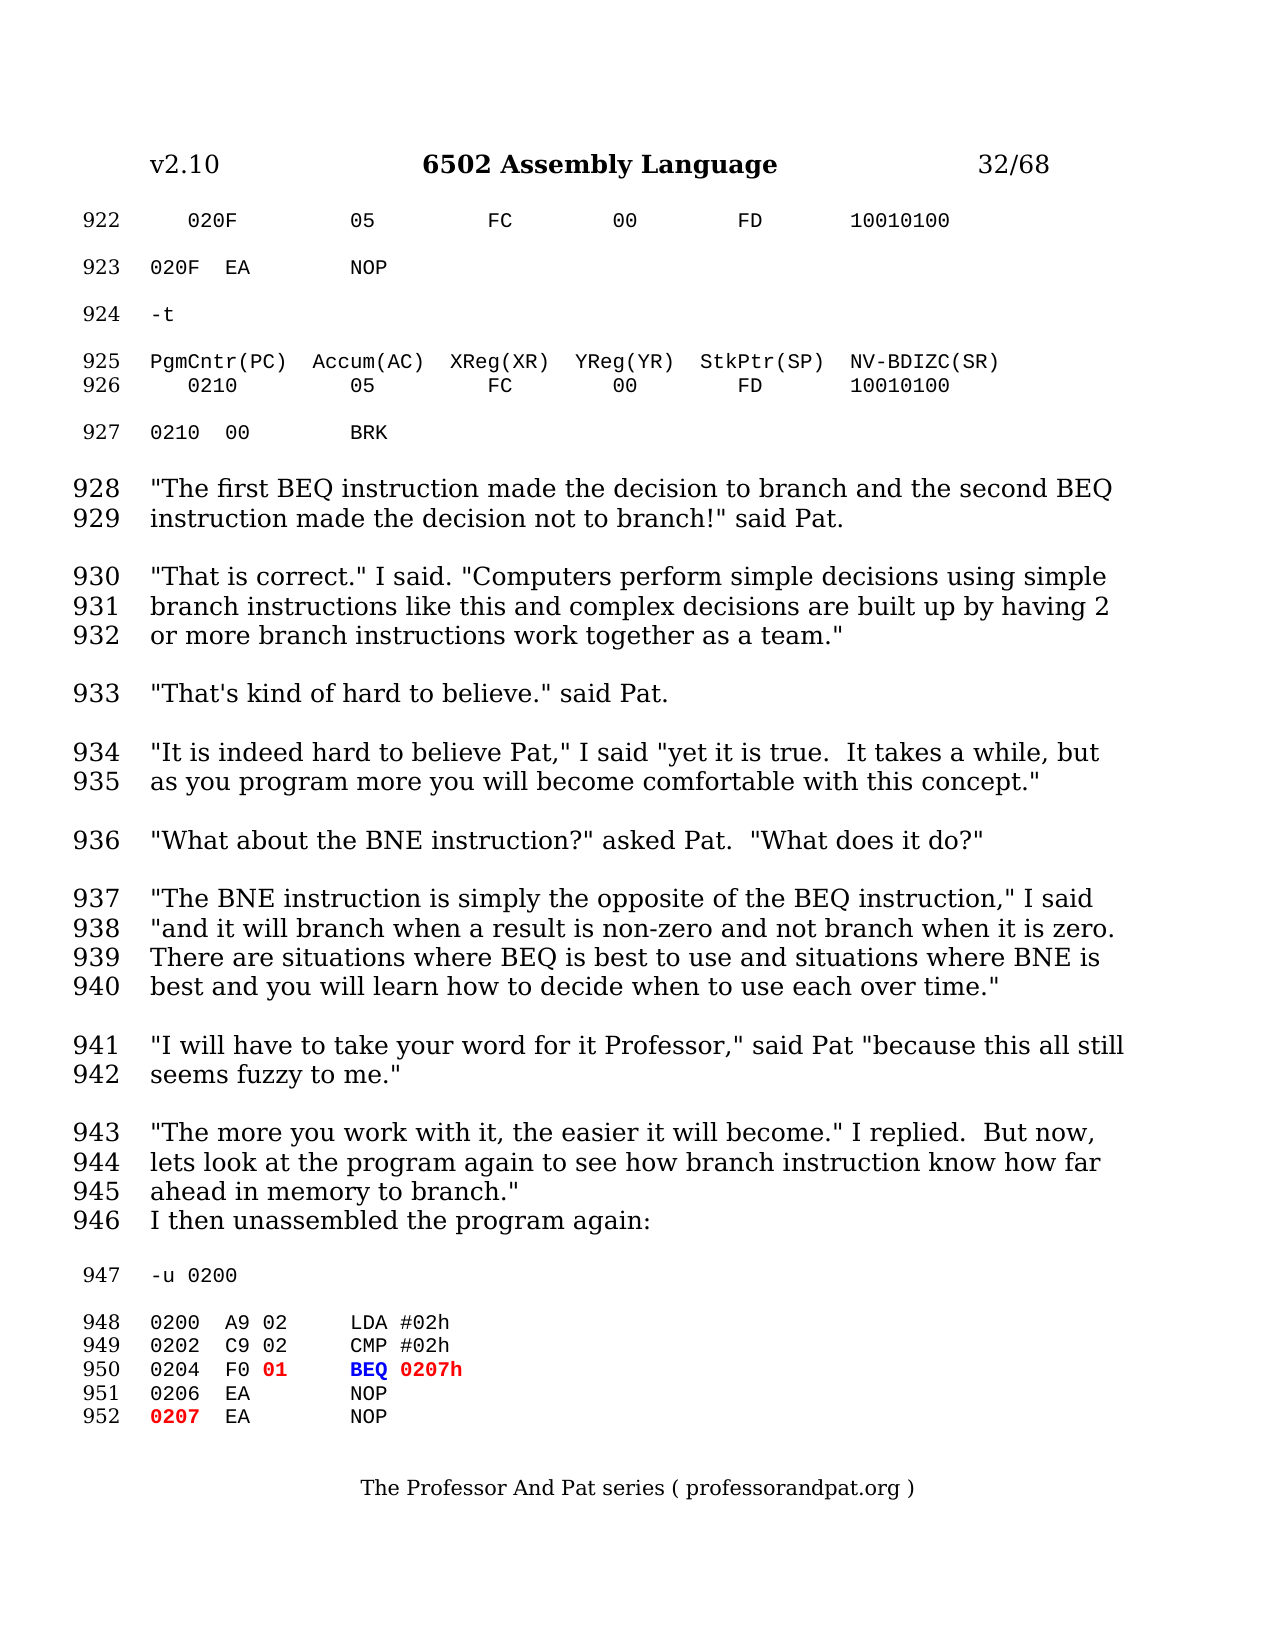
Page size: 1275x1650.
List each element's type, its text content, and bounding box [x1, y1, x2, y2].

text 0202 C9 02 CMP #02h [150, 1336, 1125, 1359]
text "I will have to take your word for it Professor," said Pat "because this all still seems fuzzy to me." [150, 1031, 1125, 1089]
text 020F EA NOP [150, 257, 1125, 281]
text "It is indeed hard to believe Pat," I said "yet it is true. It takes a while, but as you program more you will become comfortable with this concept." [150, 738, 1125, 797]
text 0210 05 FC 00 FD 10010100 [150, 375, 1125, 398]
text "That's kind of hard to believe." said Pat. [150, 679, 1125, 709]
text 020F 05 FC 00 FD 10010100 [150, 210, 1125, 233]
text "What about the BNE instruction?" asked Pat. "What does it do?" [150, 826, 1125, 855]
text I then unassembled the program again: [150, 1206, 1125, 1236]
text 0207 EA NOP [150, 1406, 1125, 1430]
text -u 0200 [150, 1265, 1125, 1288]
text "The BNE instruction is simply the opposite of the BEQ instruction," I said "and it will branch when a result is non-zero and not branch when it is zero. There are situations where BEQ is best to use and situations where BNE is best and you will learn how to decide when to use each over time." [150, 884, 1125, 1002]
text 0200 A9 02 LDA #02h [150, 1312, 1125, 1336]
text "That is correct." I said. "Computers perform simple decisions using simple branch instructions like this and complex decisions are built up by having 2 or more branch instructions work together as a team." [150, 562, 1125, 650]
text -t [150, 304, 1125, 328]
text "The more you work with it, the easier it will become." I replied. But now, lets look at the program again to see how branch instruction know how far ahead in memory to branch." [150, 1119, 1125, 1206]
text 0210 00 BRK [150, 422, 1125, 445]
text PgmCntr(PC) Accum(AC) XReg(XR) YReg(YR) StkPtr(SP) NV-BDIZC(SR) [150, 351, 1125, 375]
text "The first BEQ instruction made the decision to branch and the second BEQ instruction made the decision not to branch!" said Pat. [150, 475, 1125, 533]
text 0204 F0 01 BEQ 0207h [150, 1359, 1125, 1383]
text 0206 EA NOP [150, 1383, 1125, 1406]
